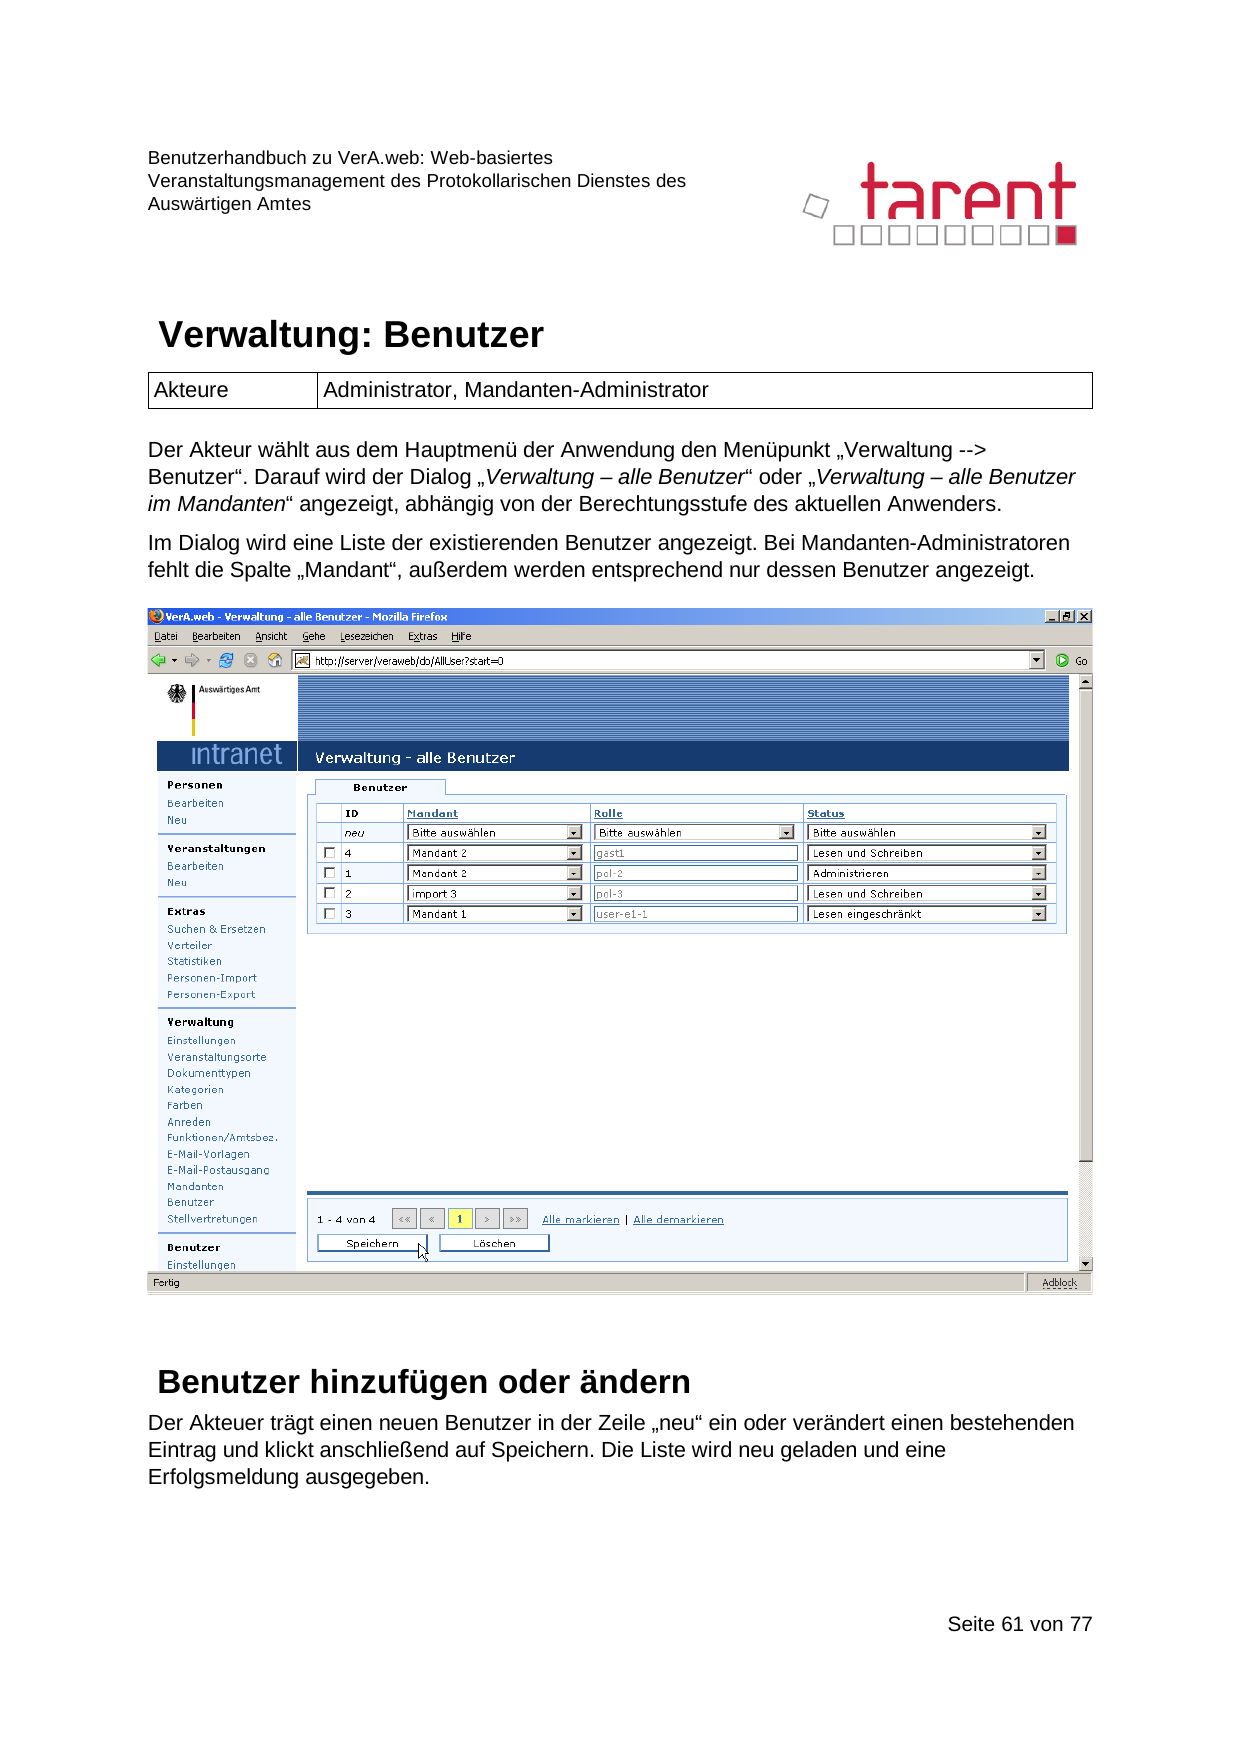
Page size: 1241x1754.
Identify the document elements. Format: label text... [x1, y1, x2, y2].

picture [790, 151, 1091, 255]
text Im Dialog wird eine Liste der existierenden Benutzer angezeigt. Bei Mandanten-Administratoren fehlt die Spalte „Mandant“, außerdem werden entsprechend nur dessen Benutzer angezeigt. [148, 530, 1092, 608]
picture [147, 608, 1093, 1295]
text Der Akteur wählt aus dem Hauptmenü der Anwendung den Menüpunkt „Verwaltung --> Benutzer“. Darauf wird der Dialog „Verwaltung – alle Benutzer“ oder „Verwaltung – alle Benutzer im Mandanten“ angezeigt, abhängig von der Berechtungsstufe des aktuellen Anwenders. [148, 410, 1092, 515]
text Der Akteuer trägt einen neuen Benutzer in der Zeile „neu“ ein oder verändert einen bestehenden Eintrag und klickt anschließend auf Speichern. Die Liste wird neu geladen und eine Erfolgsmeldung ausgegeben. [148, 1411, 1092, 1489]
subtitle Verwaltung: Benutzer [148, 313, 1092, 355]
subtitle Benutzer hinzufügen oder ändern [148, 1363, 1092, 1401]
table_header Administrator, Mandanten-Administrator [318, 373, 1092, 408]
table_header Akteure [149, 373, 317, 408]
